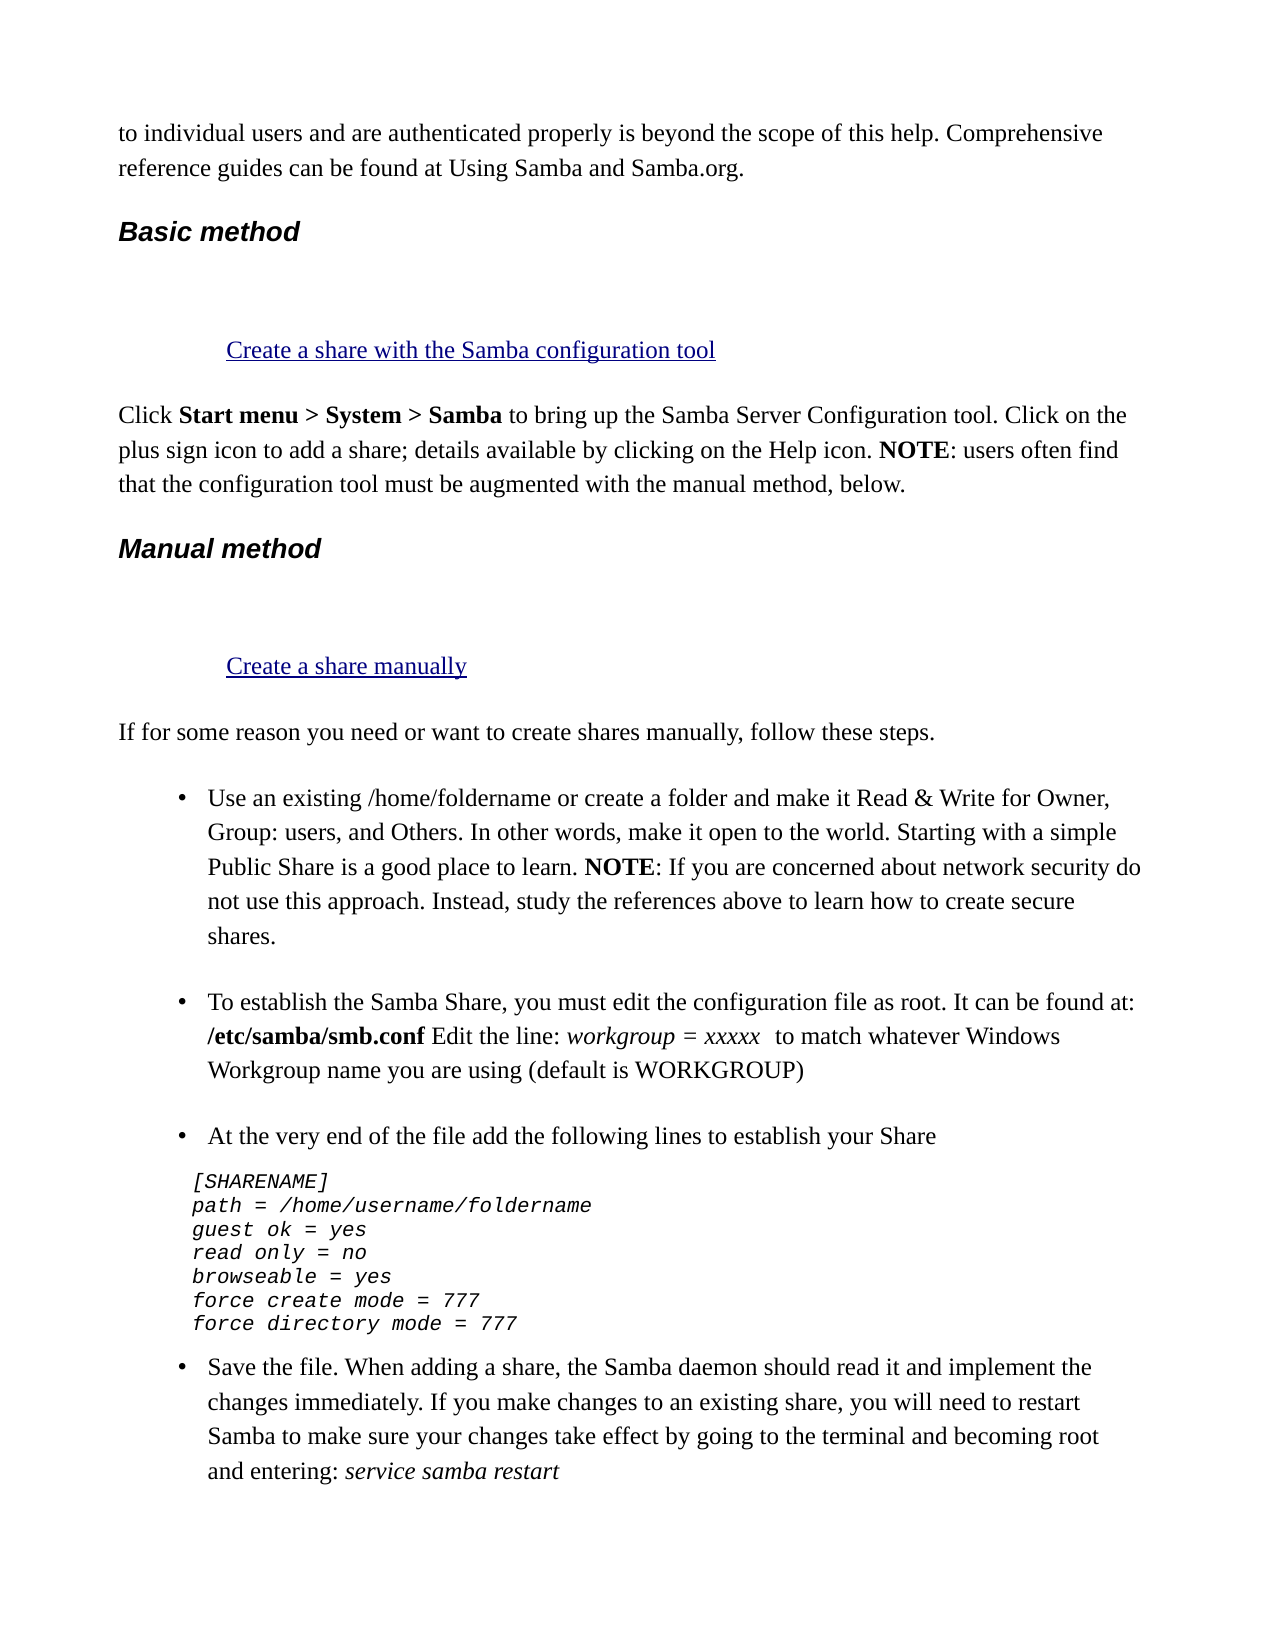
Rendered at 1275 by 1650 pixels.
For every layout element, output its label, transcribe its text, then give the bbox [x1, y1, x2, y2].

list Use an existing /home/foldername or create a folder and make it Read & Write for Owner, Group: users, and Others. In other words, make it open to the world. Starting with a simple Public Share is a good place to learn. NOTE: If you are concerned about network security do not use this approach. Instead, study the references above to learn how to create secure shares. [178, 783, 1141, 949]
list read only = no [162, 1242, 1157, 1266]
list force directory mode = 777 [162, 1313, 1157, 1337]
text to individual users and are authenticated properly is beyond the scope of this help. Comprehensive reference guides can be found at Using Samba and Samba.org. [118, 118, 1157, 181]
list path = /home/username/foldername [162, 1195, 1157, 1219]
list guest ok = yes [162, 1219, 1157, 1242]
text If for some reason you need or want to create shares manually, follow these steps. [118, 717, 1157, 746]
subtitle Manual method [118, 532, 1157, 564]
list force create mode = 777 [162, 1289, 1157, 1313]
list browseable = yes [162, 1266, 1157, 1289]
list [SHARENAME] [162, 1171, 1157, 1195]
subtitle Basic method [118, 215, 1157, 247]
list At the very end of the file add the following lines to establish your Share [178, 1121, 1141, 1150]
list To establish the Samba Share, you must edit the configuration file as root. It can be found at: /etc/samba/smb.conf Edit the line: workgroup = xxxxx to match whatever Windows Workgroup name you are using (default is WORKGROUP) [178, 987, 1141, 1084]
text Create a share manually [118, 592, 1157, 680]
text Create a share with the Samba configuration tool [118, 275, 1157, 363]
text Click Start menu > System > Samba to bring up the Samba Server Configuration tool. Click on the plus sign icon to add a share; details available by clicking on the Help icon. NOTE: users often find that the configuration tool must be augmented with the manual method, below. [118, 400, 1157, 498]
list Save the file. When adding a share, the Samba daemon should read it and implement the changes immediately. If you make changes to an existing share, you will need to restart Samba to make sure your changes take effect by going to the terminal and becoming root and entering: service samba restart [178, 1352, 1141, 1485]
